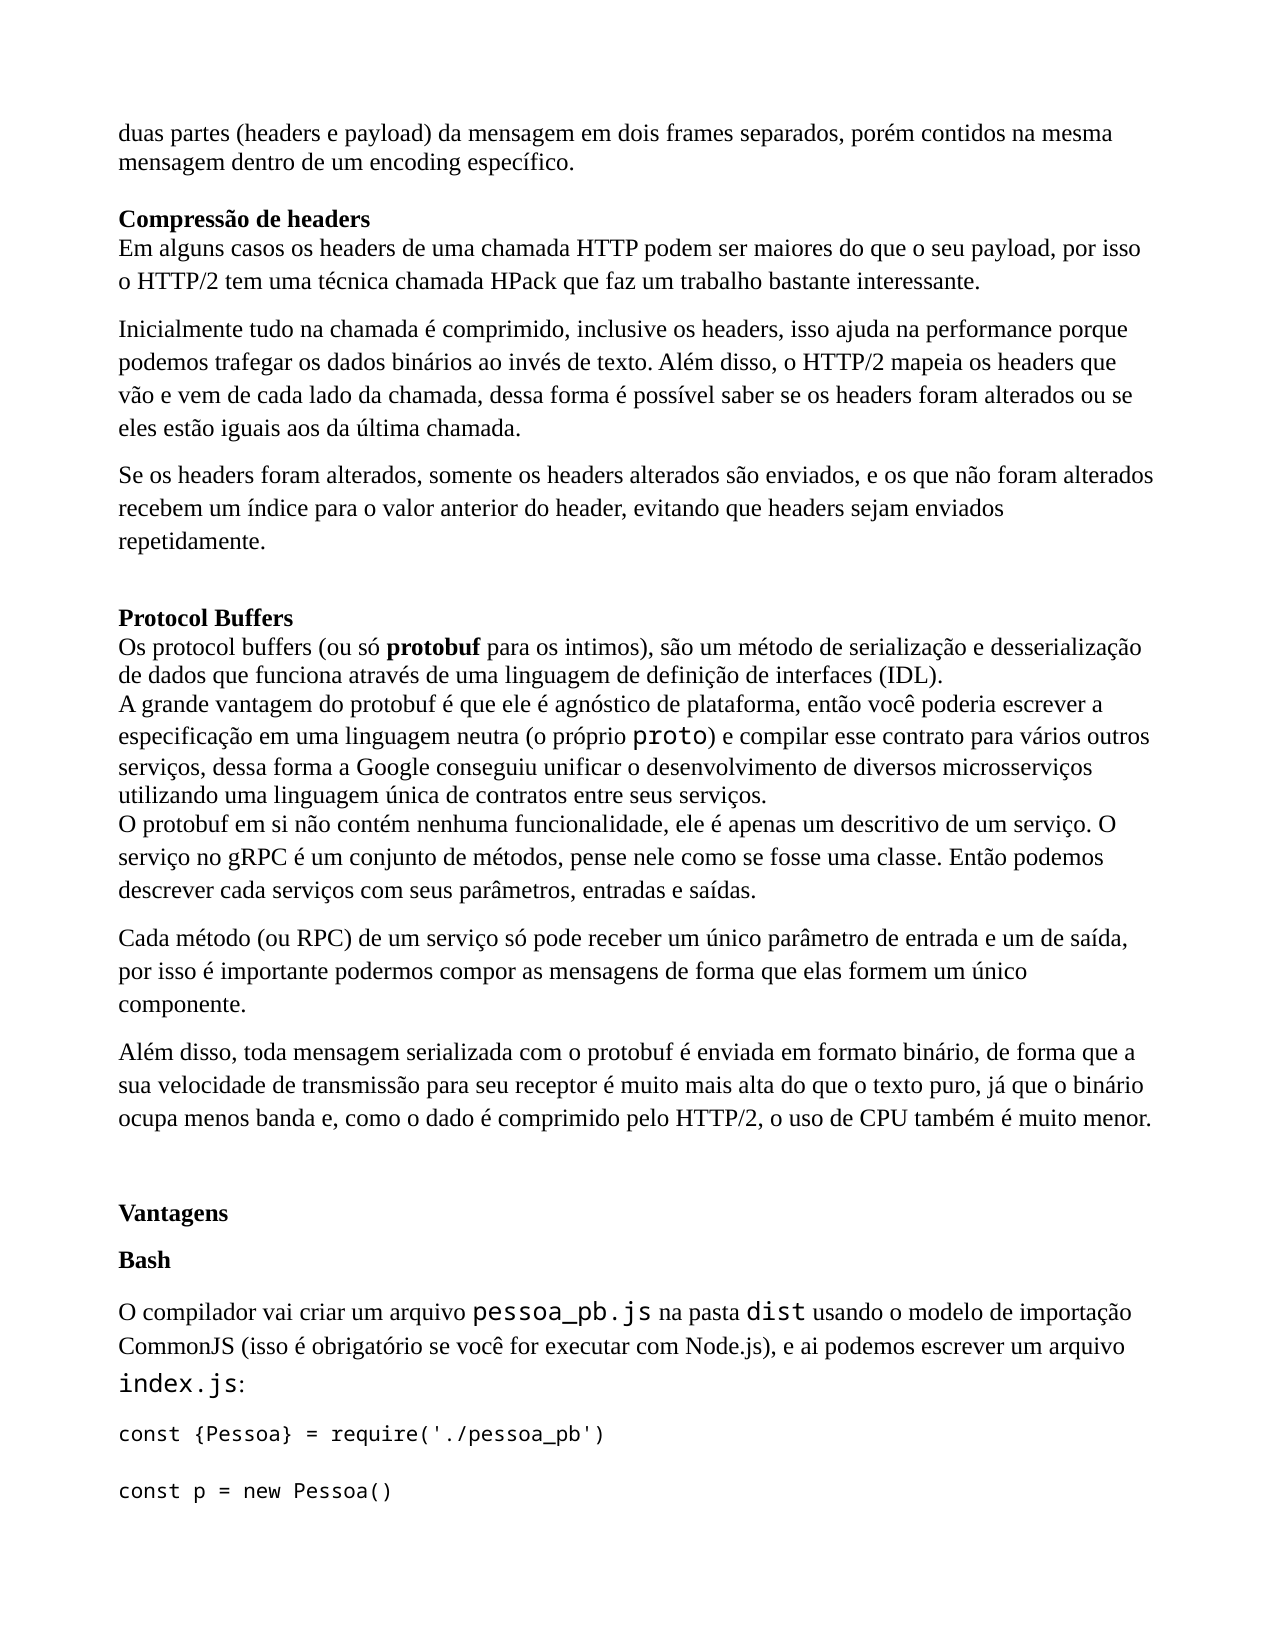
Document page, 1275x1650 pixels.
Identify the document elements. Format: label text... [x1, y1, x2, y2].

text Vantagens [118, 1198, 1157, 1227]
text Compressão de headers [118, 204, 1157, 233]
text Se os headers foram alterados, somente os headers alterados são enviados, e os que não foram alterados recebem um índice para o valor anterior do header, evitando que headers sejam enviados repetidamente. [118, 460, 1157, 555]
text duas partes (headers e payload) da mensagem em dois frames separados, porém contidos na mesma mensagem dentro de um encoding específico. [118, 118, 1157, 176]
text A grande vantagem do protobuf é que ele é agnóstico de plataforma, então você poderia escrever a especificação em uma linguagem neutra (o próprio proto) e compilar esse contrato para vários outros serviços, dessa forma a Google conseguiu unificar o desenvolvimento de diversos microsserviços utilizando uma linguagem única de contratos entre seus serviços. [118, 689, 1157, 809]
text Os protocol buffers (ou só protobuf para os intimos), são um método de serialização e desserialização de dados que funciona através de uma linguagem de definição de interfaces (IDL). [118, 632, 1157, 689]
text Além disso, toda mensagem serializada com o protobuf é enviada em formato binário, de forma que a sua velocidade de transmissão para seu receptor é muito mais alta do que o texto puro, já que o binário ocupa menos banda e, como o dado é comprimido pelo HTTP/2, o uso de CPU também é muito menor. [118, 1037, 1157, 1131]
text Bash [118, 1246, 1157, 1274]
text Cada método (ou RPC) de um serviço só pode receber um único parâmetro de entrada e um de saída, por isso é importante podermos compor as mensagens de forma que elas formem um único componente. [118, 923, 1157, 1018]
text const p = new Pessoa() [118, 1476, 1157, 1504]
text O protobuf em si não contém nenhuma funcionalidade, ele é apenas um descritivo de um serviço. O serviço no gRPC é um conjunto de métodos, pense nele como se fosse uma classe. Então podemos descrever cada serviços com seus parâmetros, entradas e saídas. [118, 809, 1157, 904]
text const {Pessoa} = require('./pessoa_pb') [118, 1419, 1157, 1447]
text Inicialmente tudo na chamada é comprimido, inclusive os headers, isso ajuda na performance porque podemos trafegar os dados binários ao invés de texto. Além disso, o HTTP/2 mapeia os headers que vão e vem de cada lado da chamada, dessa forma é possível saber se os headers foram alterados ou se eles estão iguais aos da última chamada. [118, 314, 1157, 442]
text Protocol Buffers [118, 603, 1157, 632]
text Em alguns casos os headers de uma chamada HTTP podem ser maiores do que o seu payload, por isso o HTTP/2 tem uma técnica chamada HPack que faz um trabalho bastante interessante. [118, 233, 1157, 295]
text O compilador vai criar um arquivo pessoa_pb.js na pasta dist usando o modelo de importação CommonJS (isso é obrigatório se você for executar com Node.js), e ai podemos escrever um arquivo index.js: [118, 1293, 1157, 1399]
